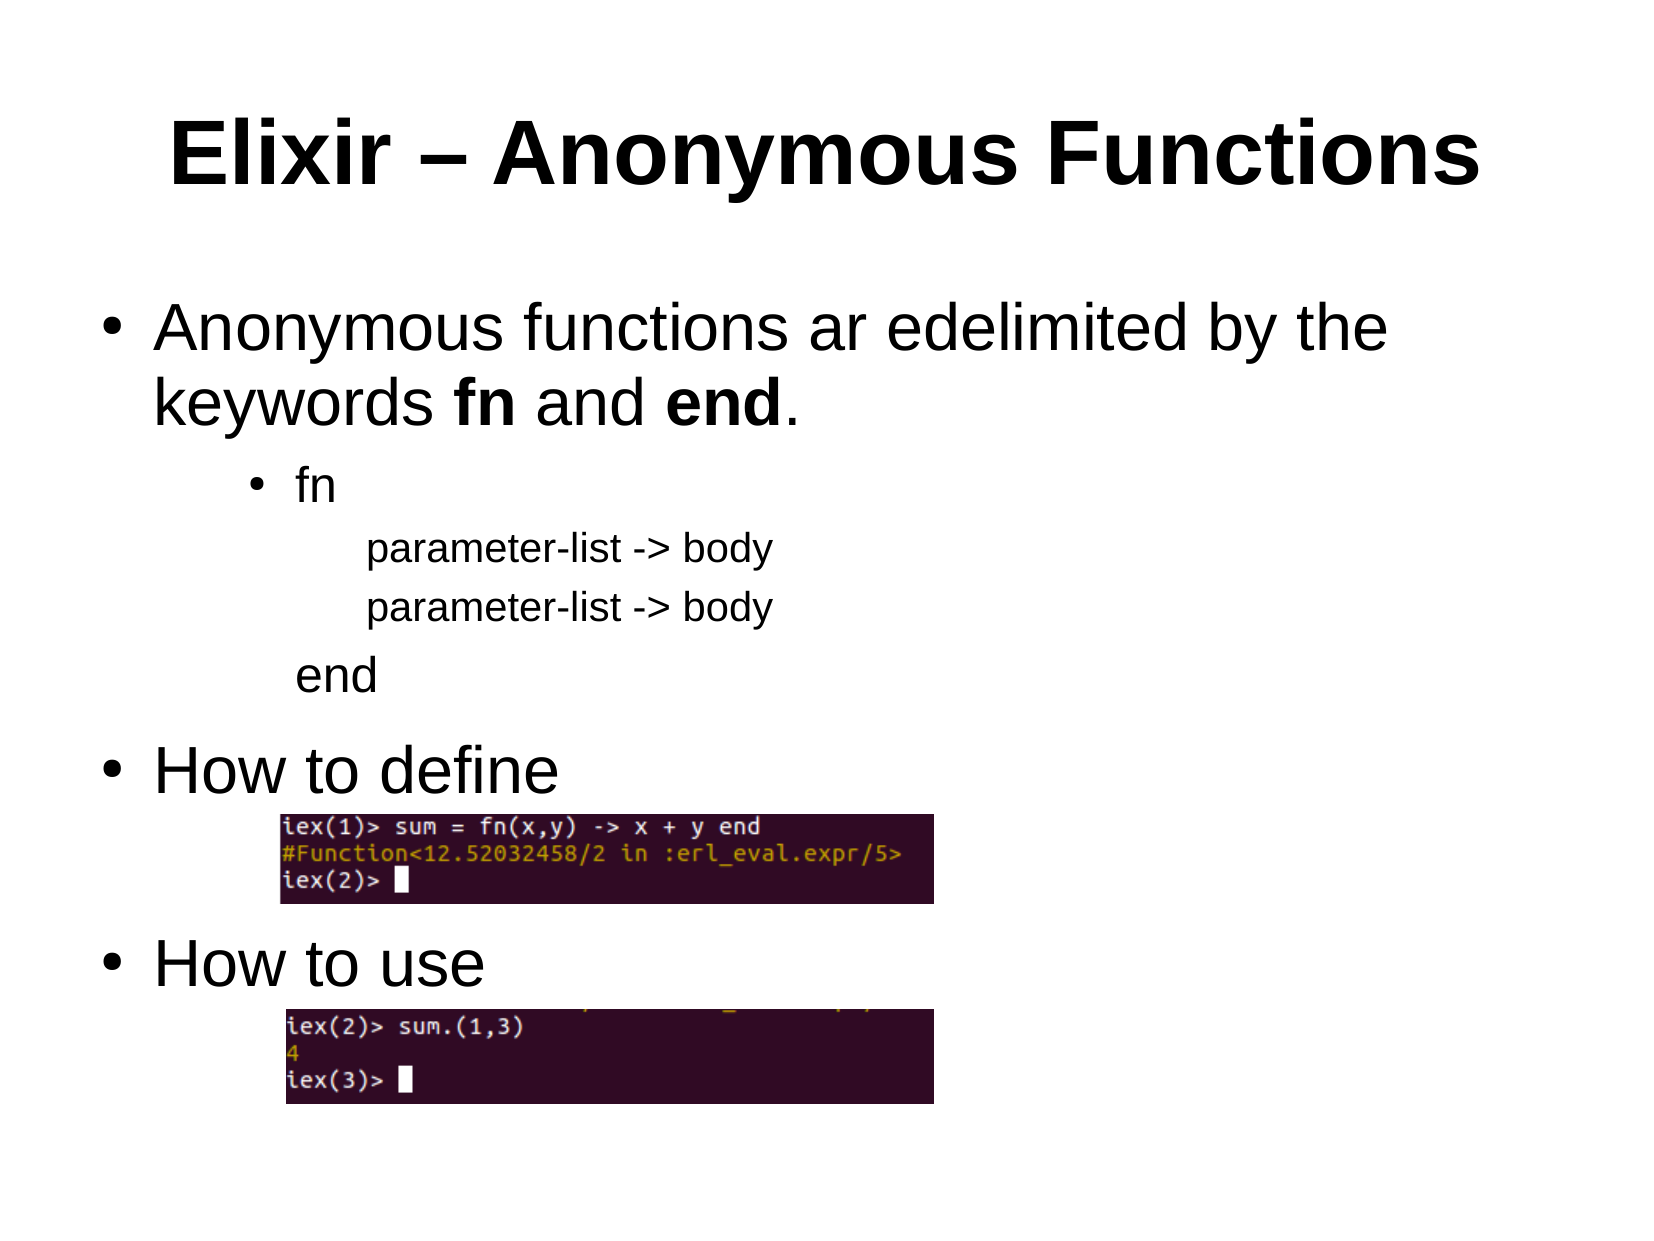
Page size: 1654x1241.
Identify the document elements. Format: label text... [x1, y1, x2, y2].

picture [279, 814, 934, 904]
list Anonymous functions ar edelimited by the keywords fn and end. fn parameter-list -> body parameter-list -> body end How to define How to use [82, 290, 1571, 1010]
title Elixir – Anonymous Functions [82, 49, 1571, 257]
picture [286, 1009, 934, 1104]
